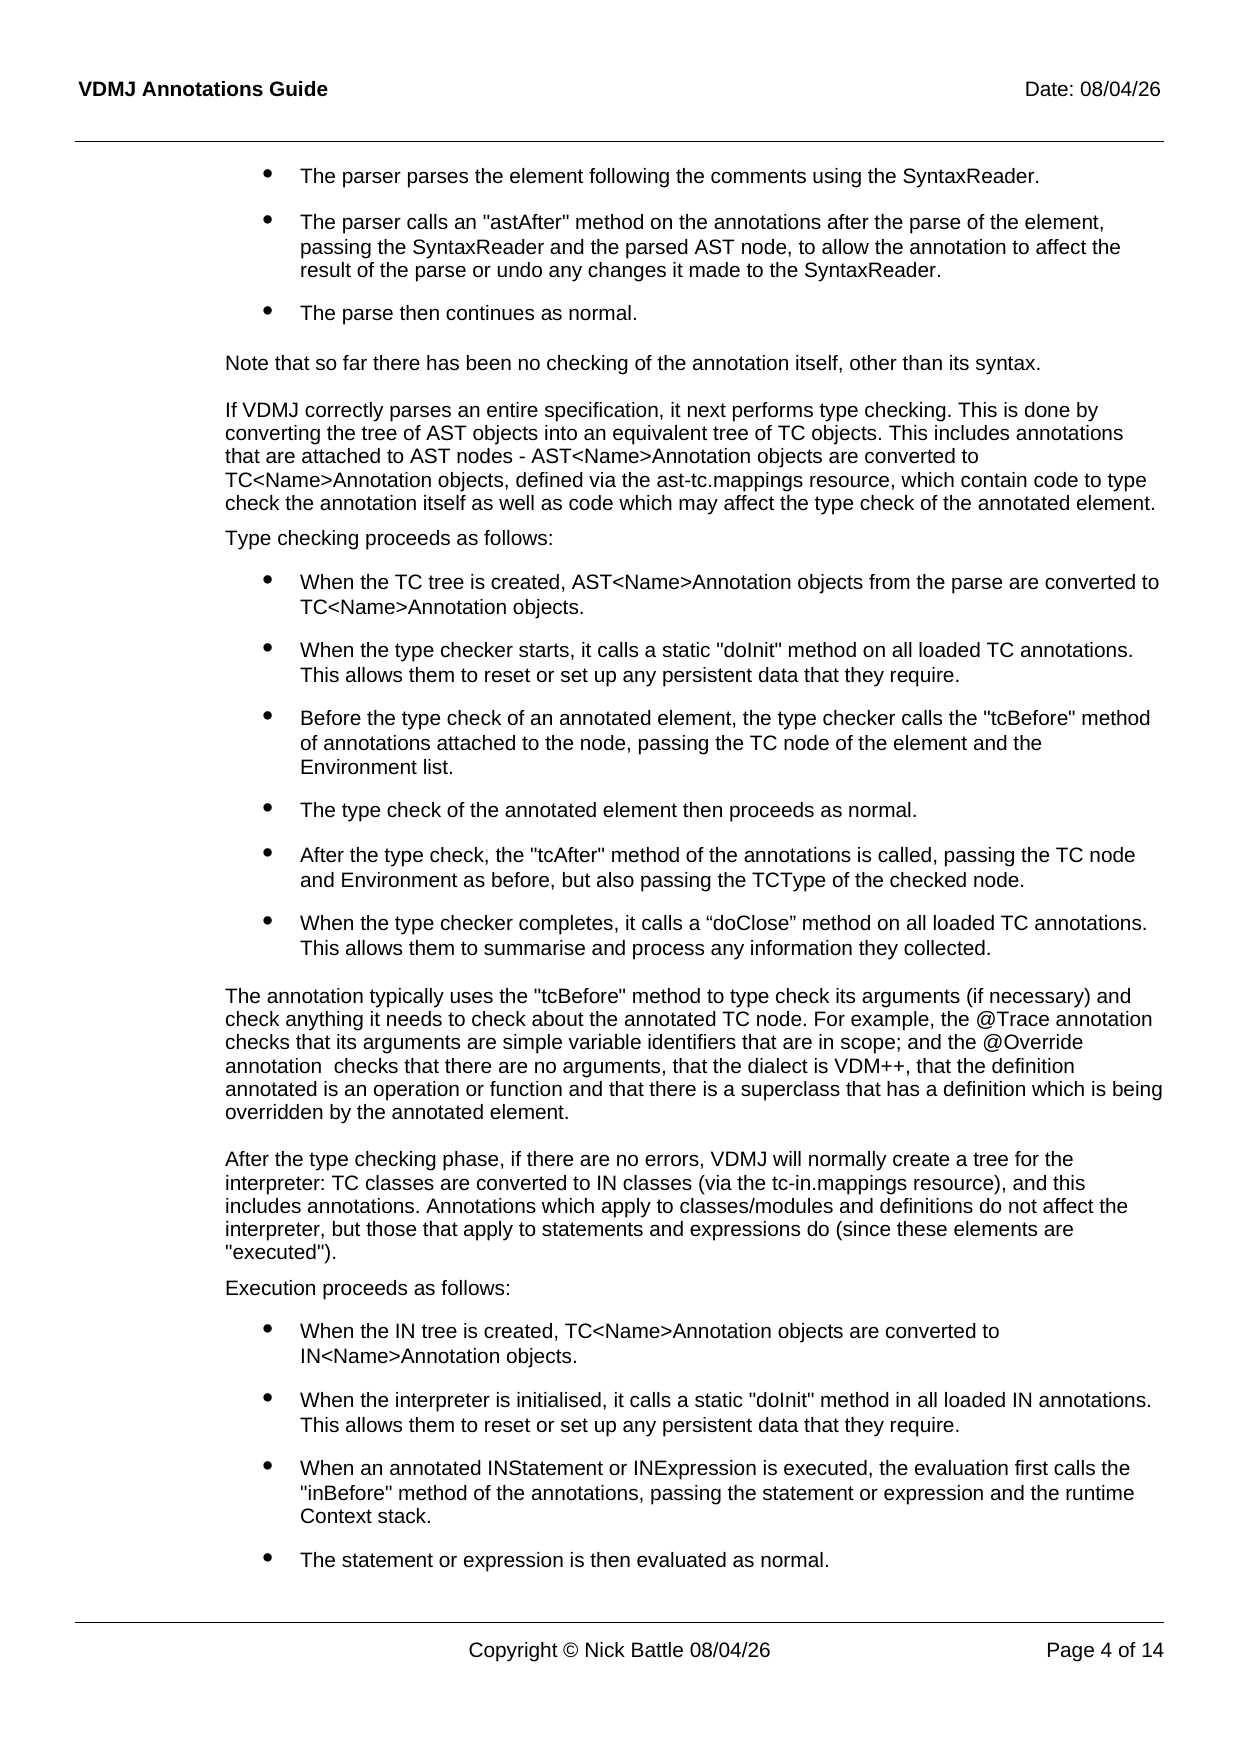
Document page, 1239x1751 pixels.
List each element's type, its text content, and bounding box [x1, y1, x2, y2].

list When the IN tree is created, TC<Name>Annotation objects are converted to IN<Name>Annotation objects. [262, 1312, 1164, 1368]
text The annotation typically uses the "tcBefore" method to type check its arguments (if necessary) and check anything it needs to check about the annotated TC node. For example, the @Trace annotation checks that its arguments are simple variable identifiers that are in scope; and the @Override annotation checks that there are no arguments, that the dialect is VDM++, that the definition annotated is an operation or function and that there is a superclass that has a definition which is being overridden by the annotated element. [225, 984, 1164, 1124]
list The parse then continues as normal. [262, 294, 1164, 327]
text Execution proceeds as follows: [225, 1277, 1164, 1300]
list When the TC tree is created, AST<Name>Annotation objects from the parse are converted to TC<Name>Annotation objects. [262, 563, 1164, 618]
list After the type check, the "tcAfter" method of the annotations is called, passing the TC node and Environment as before, but also passing the TCType of the checked node. [262, 836, 1164, 892]
list When the type checker completes, it calls a “doClose” method on all loaded TC annotations. This allows them to summarise and process any information they collected. [262, 904, 1164, 960]
list When the interpreter is initialised, it calls a static "doInit" method in all loaded IN annotations. This allows them to reset or set up any persistent data that they require. [262, 1381, 1164, 1436]
text After the type checking phase, if there are no errors, VDMJ will normally create a tree for the interpreter: TC classes are converted to IN classes (via the tc-in.mappings resource), and this includes annotations. Annotations which apply to classes/modules and definitions do not affect the interpreter, but those that apply to statements and expressions do (since these elements are "executed"). [225, 1148, 1164, 1264]
list When an annotated INStatement or INExpression is executed, the evaluation first calls the "inBefore" method of the annotations, passing the statement or expression and the runtime Context stack. [262, 1449, 1164, 1528]
text Type checking proceeds as follows: [225, 527, 1164, 550]
list When the type checker starts, it calls a static "doInit" method on all loaded TC annotations. This allows them to reset or set up any persistent data that they require. [262, 631, 1164, 687]
list The type check of the annotated element then proceeds as normal. [262, 791, 1164, 823]
text Note that so far there has been no checking of the annotation itself, other than its syntax. [225, 351, 1164, 374]
list Before the type check of an annotated element, the type checker calls the "tcBefore" method of annotations attached to the node, passing the TC node of the element and the Environment list. [262, 699, 1164, 778]
text If VDMJ correctly parses an entire specification, it next performs type checking. This is done by converting the tree of AST objects into an equivalent tree of TC objects. This includes annotations that are attached to AST nodes - AST<Name>Annotation objects are converted to TC<Name>Annotation objects, defined via the ast-tc.mappings resource, which contain code to type check the annotation itself as well as code which may affect the type check of the annotated element. [225, 398, 1164, 514]
list The parser calls an "astAfter" method on the annotations after the parse of the element, passing the SyntaxReader and the parsed AST node, to allow the annotation to affect the result of the parse or undo any changes it made to the SyntaxReader. [262, 203, 1164, 282]
list The statement or expression is then evaluated as normal. [262, 1541, 1164, 1573]
list The parser parses the element following the comments using the SyntaxReader. [262, 157, 1164, 190]
